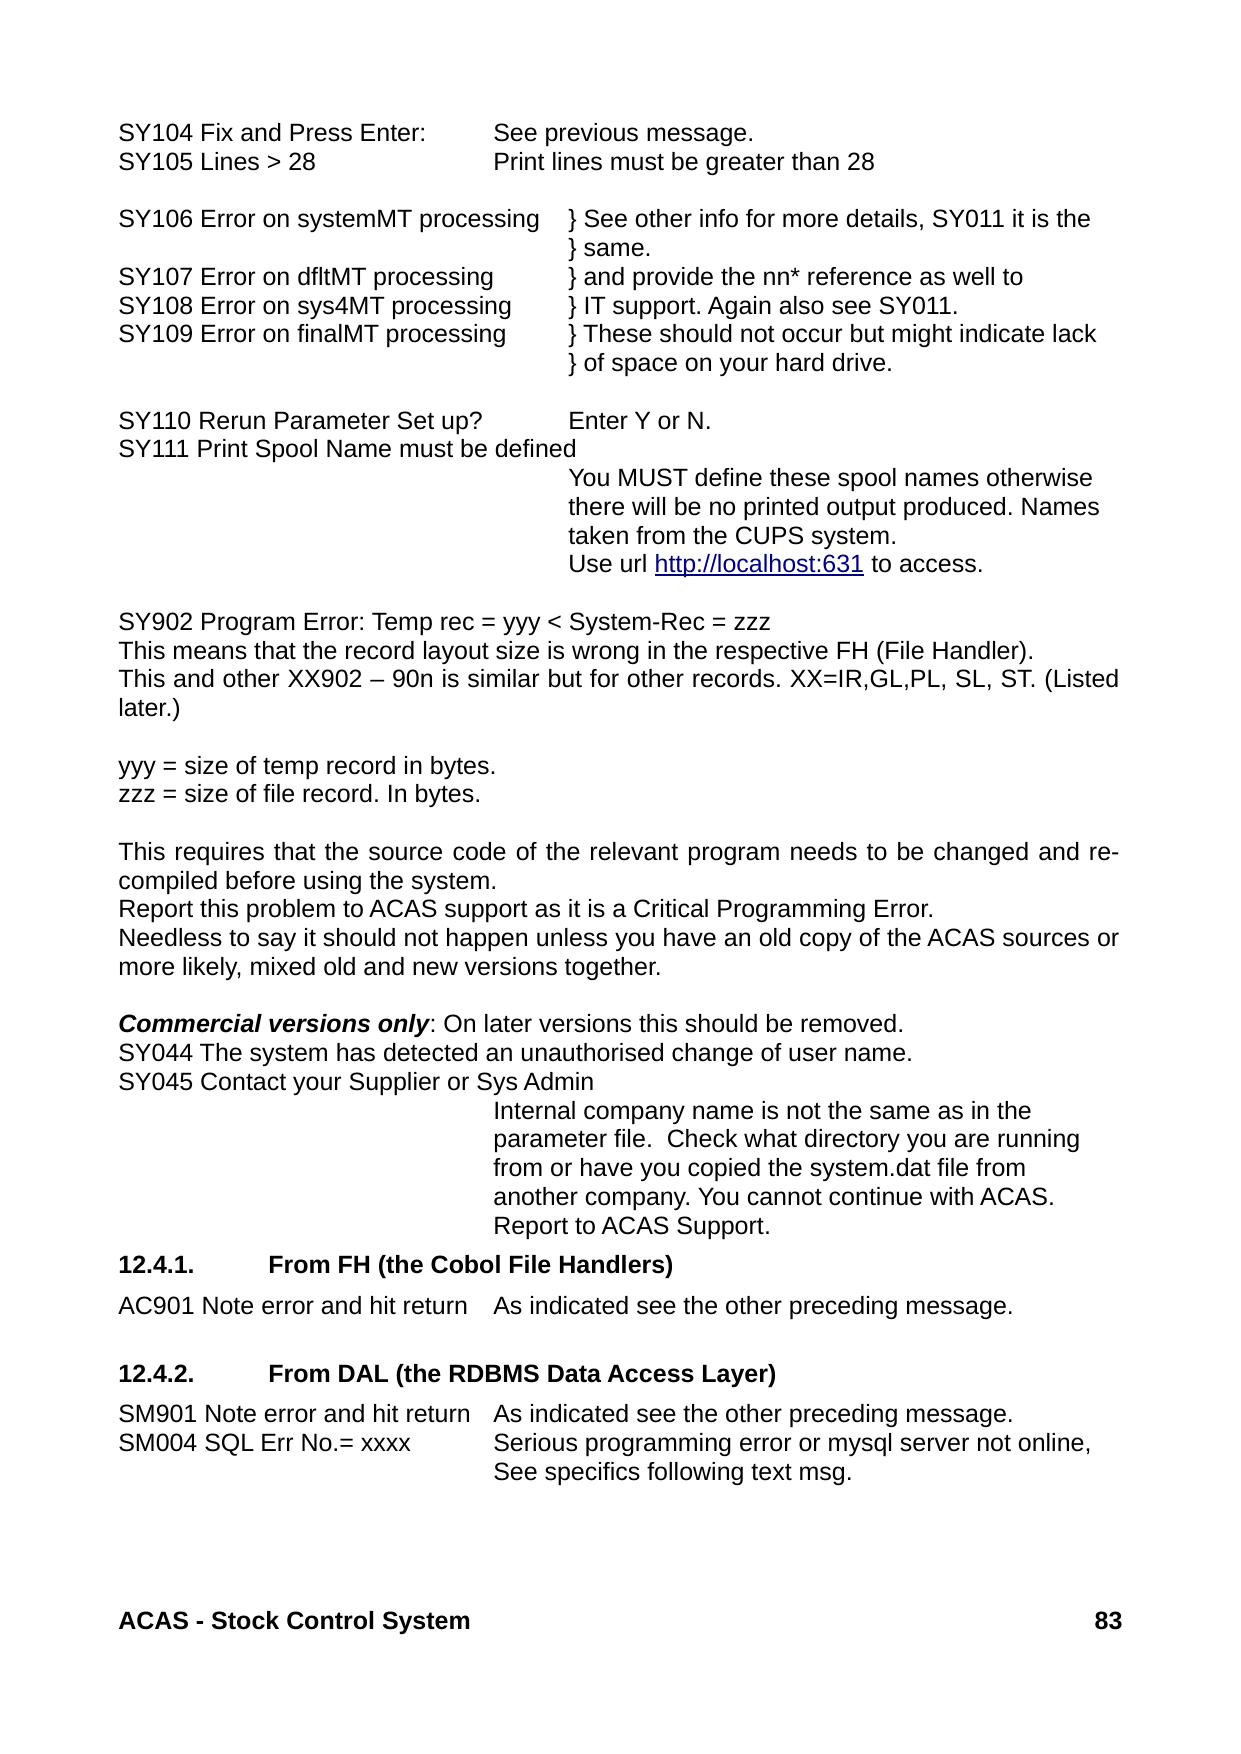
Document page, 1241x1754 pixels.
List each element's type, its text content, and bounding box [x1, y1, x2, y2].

text SY110 Rerun Parameter Set up? Enter Y or N. [118, 406, 1122, 434]
text SY107 Error on dfltMT processing } and provide the nn* reference as well to [118, 262, 1122, 291]
text taken from the CUPS system. [118, 521, 1122, 549]
subtitle From DAL (the RDBMS Data Access Layer) [118, 1359, 1122, 1387]
text Commercial versions only: On later versions this should be removed. [118, 1009, 1122, 1038]
subtitle From FH (the Cobol File Handlers) [118, 1250, 1122, 1279]
text yyy = size of temp record in bytes. [118, 751, 1122, 779]
text SY109 Error on finalMT processing } These should not occur but might indicate lack [118, 319, 1122, 348]
text Internal company name is not the same as in the [118, 1096, 1122, 1124]
text } same. [118, 233, 1122, 262]
text AC901 Note error and hit return As indicated see the other preceding message. [118, 1291, 1122, 1319]
text from or have you copied the system.dat file from [118, 1153, 1122, 1182]
text SM901 Note error and hit return As indicated see the other preceding message. [118, 1399, 1122, 1428]
text Report this problem to ACAS support as it is a Critical Programming Error. [118, 894, 1122, 923]
text SY104 Fix and Press Enter: See previous message. [118, 118, 1122, 147]
text This and other XX902 – 90n is similar but for other records. XX=IR,GL,PL, SL, ST. (Listed later.) [118, 664, 1122, 722]
text } of space on your hard drive. [118, 348, 1122, 377]
text SY044 The system has detected an unauthorised change of user name. [118, 1038, 1122, 1067]
text You MUST define these spool names otherwise [118, 463, 1122, 492]
text Use url http://localhost:631 to access. [118, 549, 1122, 578]
text Report to ACAS Support. [118, 1211, 1122, 1239]
text another company. You cannot continue with ACAS. [118, 1182, 1122, 1211]
text SY902 Program Error: Temp rec = yyy < System-Rec = zzz [118, 607, 1122, 636]
text SY105 Lines > 28 Print lines must be greater than 28 [118, 147, 1122, 176]
text This requires that the source code of the relevant program needs to be changed and re-compiled before using the system. [118, 837, 1122, 894]
text SY108 Error on sys4MT processing } IT support. Again also see SY011. [118, 291, 1122, 319]
text SY045 Contact your Supplier or Sys Admin [118, 1067, 1122, 1096]
text parameter file. Check what directory you are running [118, 1124, 1122, 1153]
text See specifics following text msg. [118, 1457, 1122, 1486]
text there will be no printed output produced. Names [118, 492, 1122, 521]
text SY111 Print Spool Name must be defined [118, 434, 1122, 463]
text Needless to say it should not happen unless you have an old copy of the ACAS sources or more likely, mixed old and new versions together. [118, 923, 1122, 981]
text zzz = size of file record. In bytes. [118, 779, 1122, 808]
text This means that the record layout size is wrong in the respective FH (File Handler). [118, 636, 1122, 664]
text SY106 Error on systemMT processing } See other info for more details, SY011 it is the [118, 204, 1122, 233]
text SM004 SQL Err No.= xxxx Serious programming error or mysql server not online, [118, 1428, 1122, 1457]
